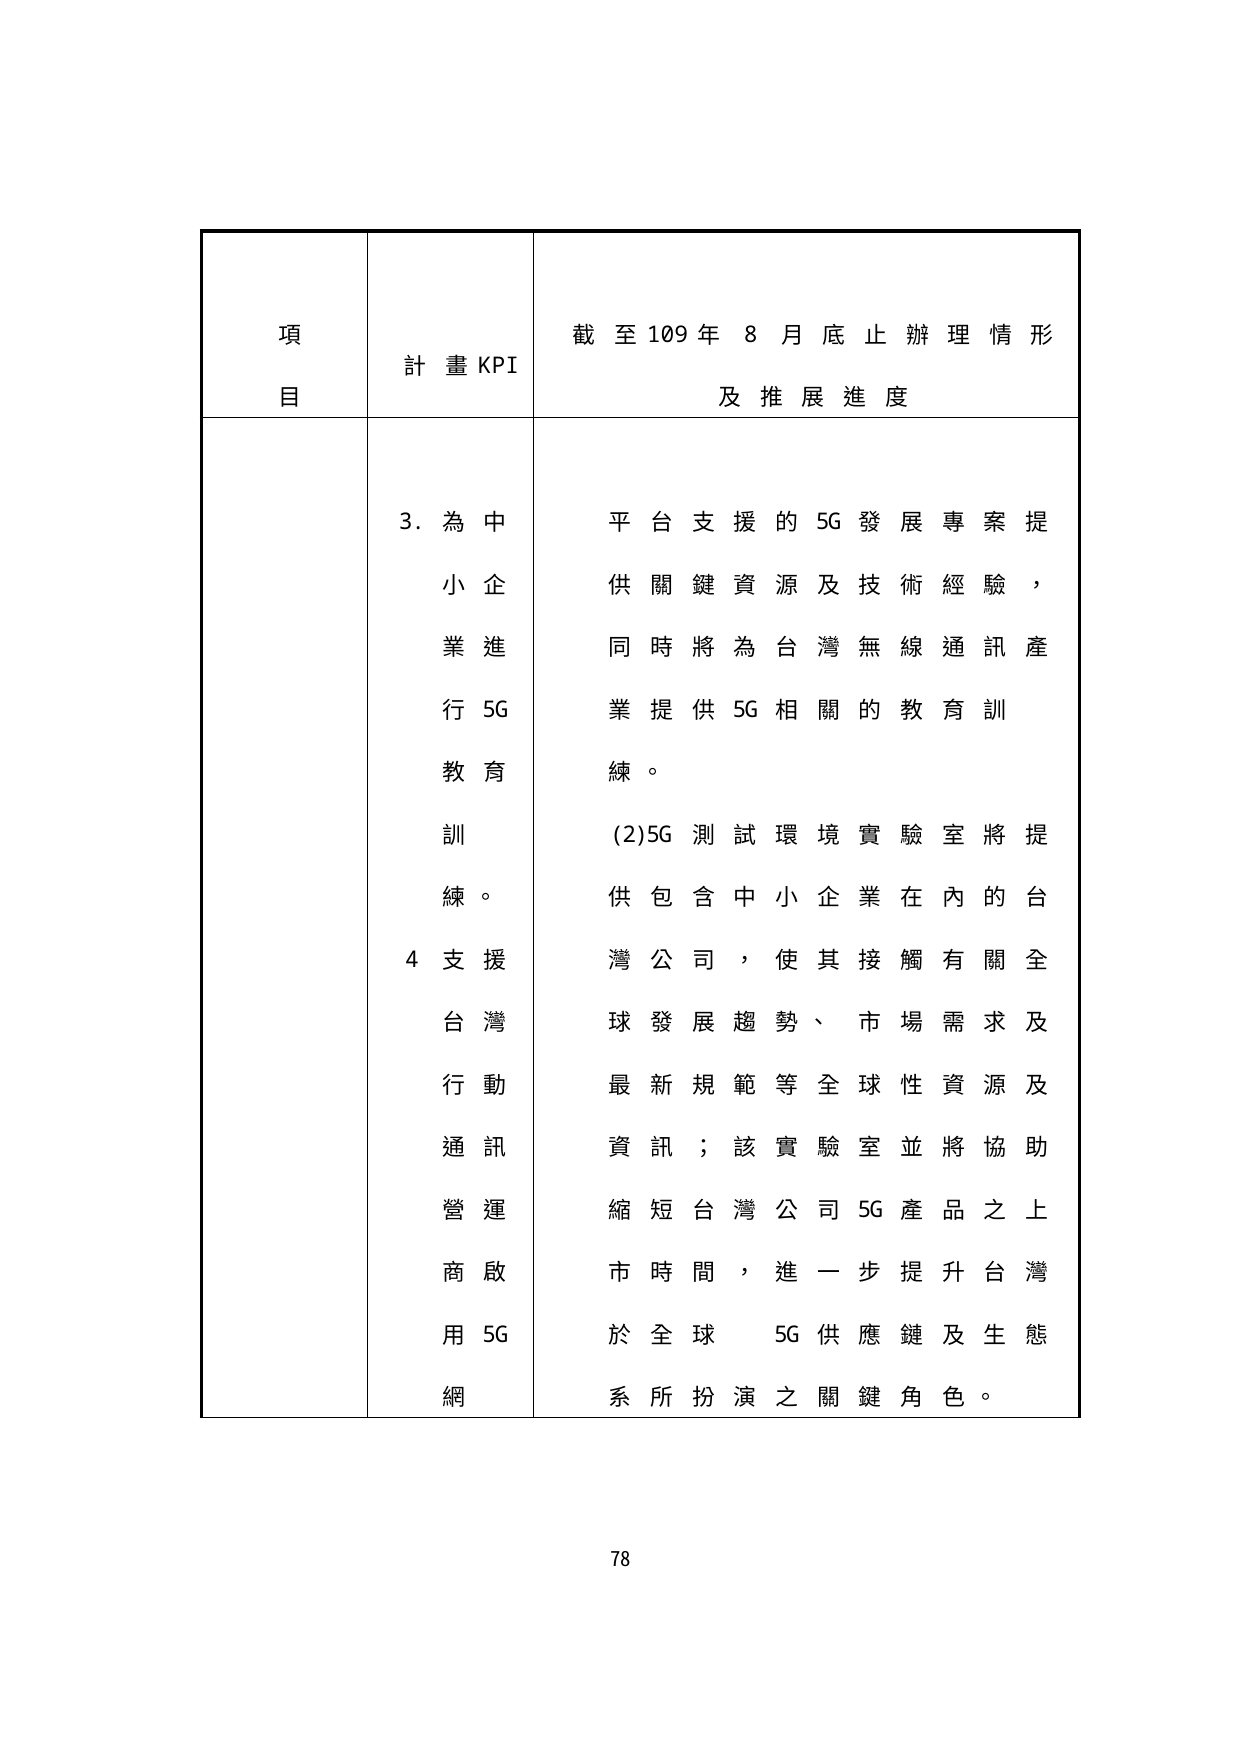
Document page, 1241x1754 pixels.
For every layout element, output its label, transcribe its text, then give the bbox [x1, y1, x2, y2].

table_cell 平台支援的5G發展專案提供關鍵資源及技術經驗，同時將為台灣無線通訊產業提供5G相關的教育訓練。 (2)5G測試環境實驗室將提供包含中小企業在內的台灣公司，使其接觸有關全球發展趨勢、市場需求及最新規範等全球性資源及資訊；該實驗室並將協助縮短台灣公司5G產品之上市時間，進一步提升台灣於全球 5G供應鏈及生態系所扮演之關鍵角色。 [534, 418, 1078, 1417]
table_header 項 目 [203, 233, 367, 417]
table_cell [203, 418, 367, 1417]
table_cell 3.為中小企業進行5G教育訓練。 4支援台灣行動通訊營運商啟用5G網 [368, 418, 533, 1417]
table_header 截至109年8月底止辦理情形及推展進度 [534, 233, 1078, 417]
table_header 計畫KPI [368, 233, 533, 417]
